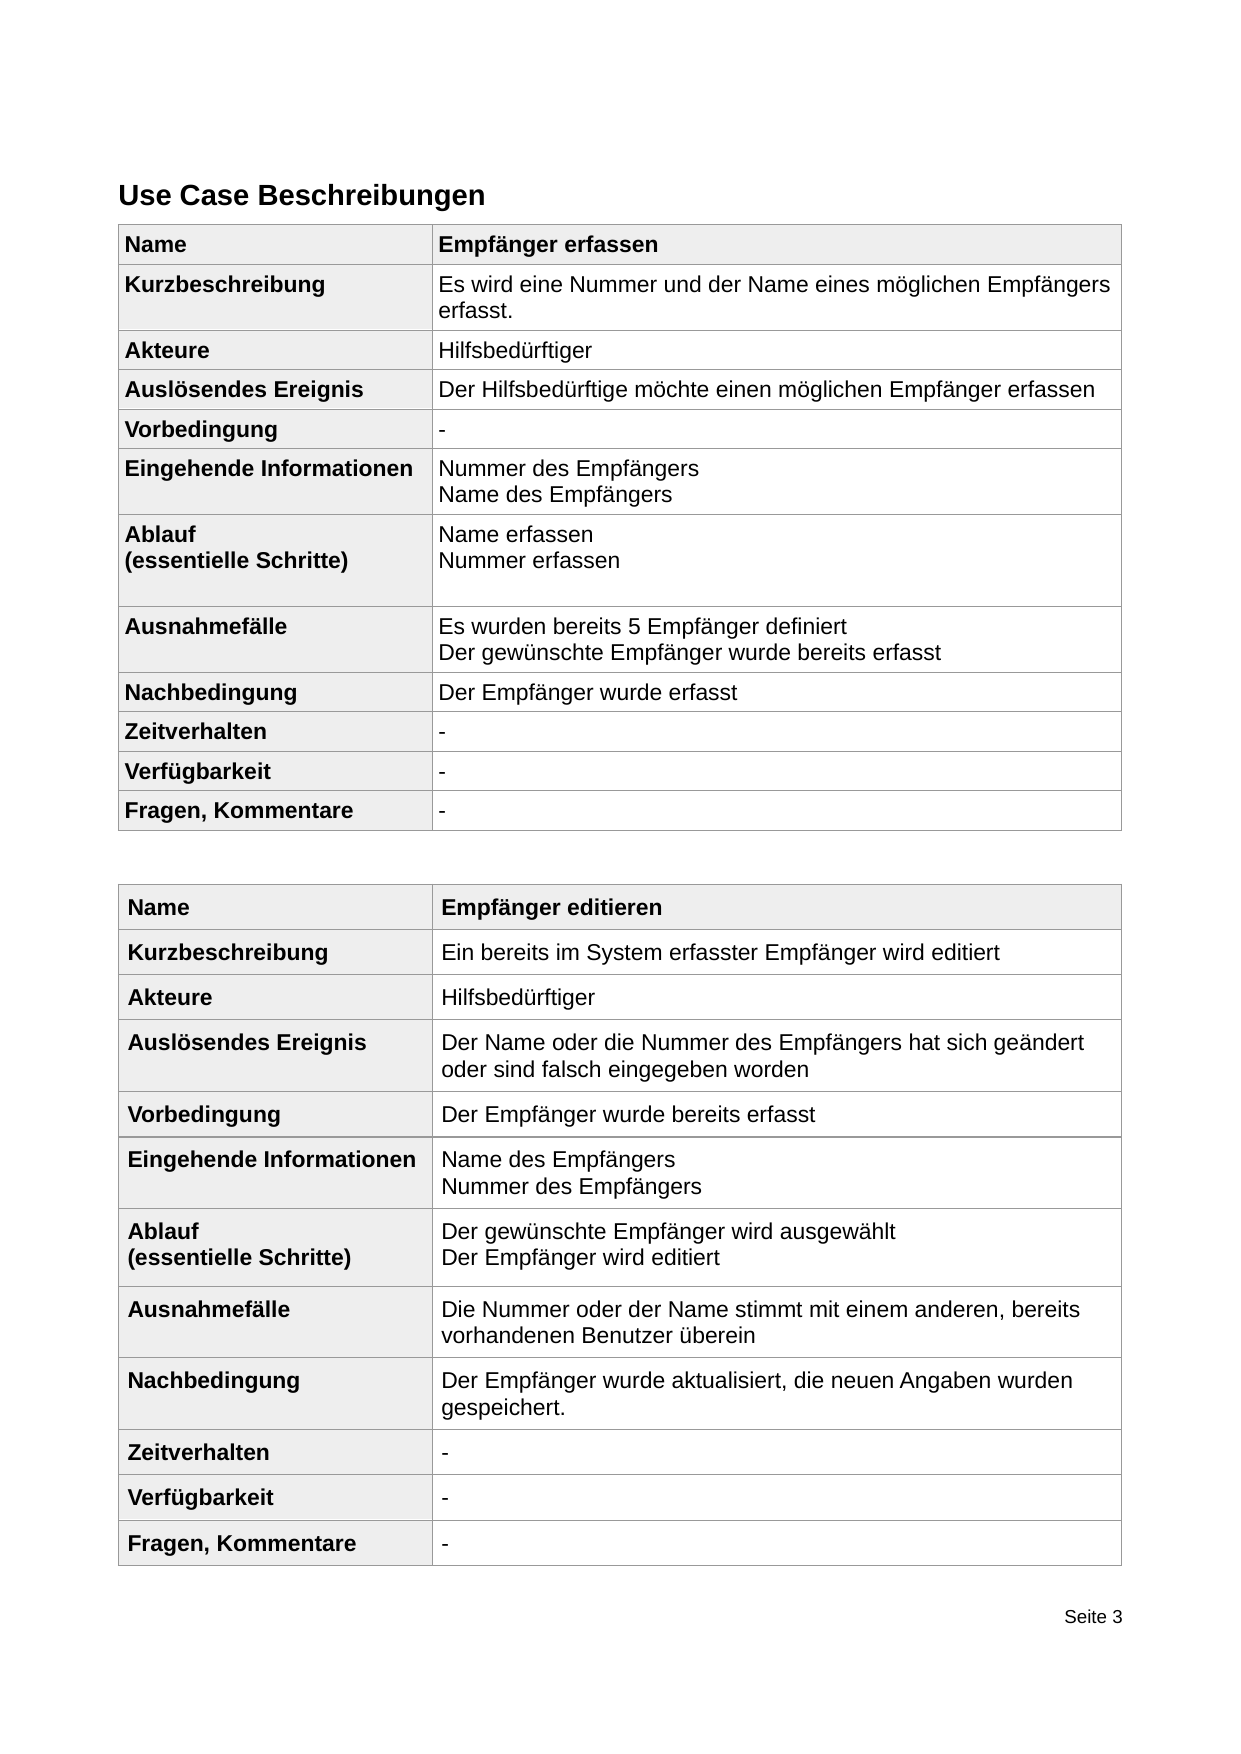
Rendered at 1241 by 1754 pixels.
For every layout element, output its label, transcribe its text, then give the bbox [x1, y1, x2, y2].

table_header Name [119, 885, 432, 929]
table_cell Kurzbeschreibung [119, 265, 432, 329]
table_cell Der Empfänger wurde aktualisiert, die neuen Angaben wurden gespeichert. [433, 1358, 1121, 1429]
table_cell Nummer des Empfängers Name des Empfängers [433, 449, 1121, 514]
table_cell Eingehende Informationen [119, 449, 432, 514]
table_cell Verfügbarkeit [119, 752, 432, 790]
table_cell Verfügbarkeit [119, 1475, 432, 1519]
table_header Empfänger erfassen [433, 225, 1121, 264]
table_cell Fragen, Kommentare [119, 1521, 432, 1565]
table_cell Hilfsbedürftiger [433, 975, 1121, 1019]
table_cell Ablauf (essentielle Schritte) [119, 1209, 432, 1286]
table_cell Vorbedingung [119, 1092, 432, 1136]
table_cell Hilfsbedürftiger [433, 331, 1121, 369]
table_cell Name des Empfängers Nummer des Empfängers [433, 1138, 1121, 1208]
subtitle Use Case Beschreibungen [118, 178, 1122, 212]
table_cell Der Empfänger wurde bereits erfasst [433, 1092, 1121, 1136]
table_cell Zeitverhalten [119, 1430, 432, 1474]
table_cell - [433, 752, 1121, 790]
table_cell Ausnahmefälle [119, 607, 432, 672]
table_cell - [433, 1521, 1121, 1565]
table_cell Auslösendes Ereignis [119, 1020, 432, 1091]
table_cell Es wird eine Nummer und der Name eines möglichen Empfängers erfasst. [433, 265, 1121, 329]
table_cell Eingehende Informationen [119, 1138, 432, 1208]
table_cell Es wurden bereits 5 Empfänger definiert Der gewünschte Empfänger wurde bereits erfasst [433, 607, 1121, 672]
table_cell - [433, 1430, 1121, 1474]
table_cell Vorbedingung [119, 410, 432, 448]
table_cell Akteure [119, 331, 432, 369]
table_cell Akteure [119, 975, 432, 1019]
table_cell Name erfassen Nummer erfassen [433, 515, 1121, 606]
table_cell - [433, 712, 1121, 751]
table_cell Der Name oder die Nummer des Empfängers hat sich geändert oder sind falsch eingegeben worden [433, 1020, 1121, 1091]
table_cell Auslösendes Ereignis [119, 370, 432, 408]
table_cell Nachbedingung [119, 673, 432, 711]
table_cell Die Nummer oder der Name stimmt mit einem anderen, bereits vorhandenen Benutzer überein [433, 1287, 1121, 1357]
table_cell Ausnahmefälle [119, 1287, 432, 1357]
table_cell Kurzbeschreibung [119, 930, 432, 974]
table_cell Der Hilfsbedürftige möchte einen möglichen Empfänger erfassen [433, 370, 1121, 408]
table_cell - [433, 410, 1121, 448]
table_cell Der gewünschte Empfänger wird ausgewählt Der Empfänger wird editiert [433, 1209, 1121, 1286]
table_cell Nachbedingung [119, 1358, 432, 1429]
table_header Empfänger editieren [433, 885, 1121, 929]
table_cell Ein bereits im System erfasster Empfänger wird editiert [433, 930, 1121, 974]
table_cell Zeitverhalten [119, 712, 432, 751]
table_cell Der Empfänger wurde erfasst [433, 673, 1121, 711]
table_cell Fragen, Kommentare [119, 791, 432, 830]
table_cell Ablauf (essentielle Schritte) [119, 515, 432, 606]
table_cell - [433, 1475, 1121, 1519]
table_header Name [119, 225, 432, 264]
table_cell - [433, 791, 1121, 830]
